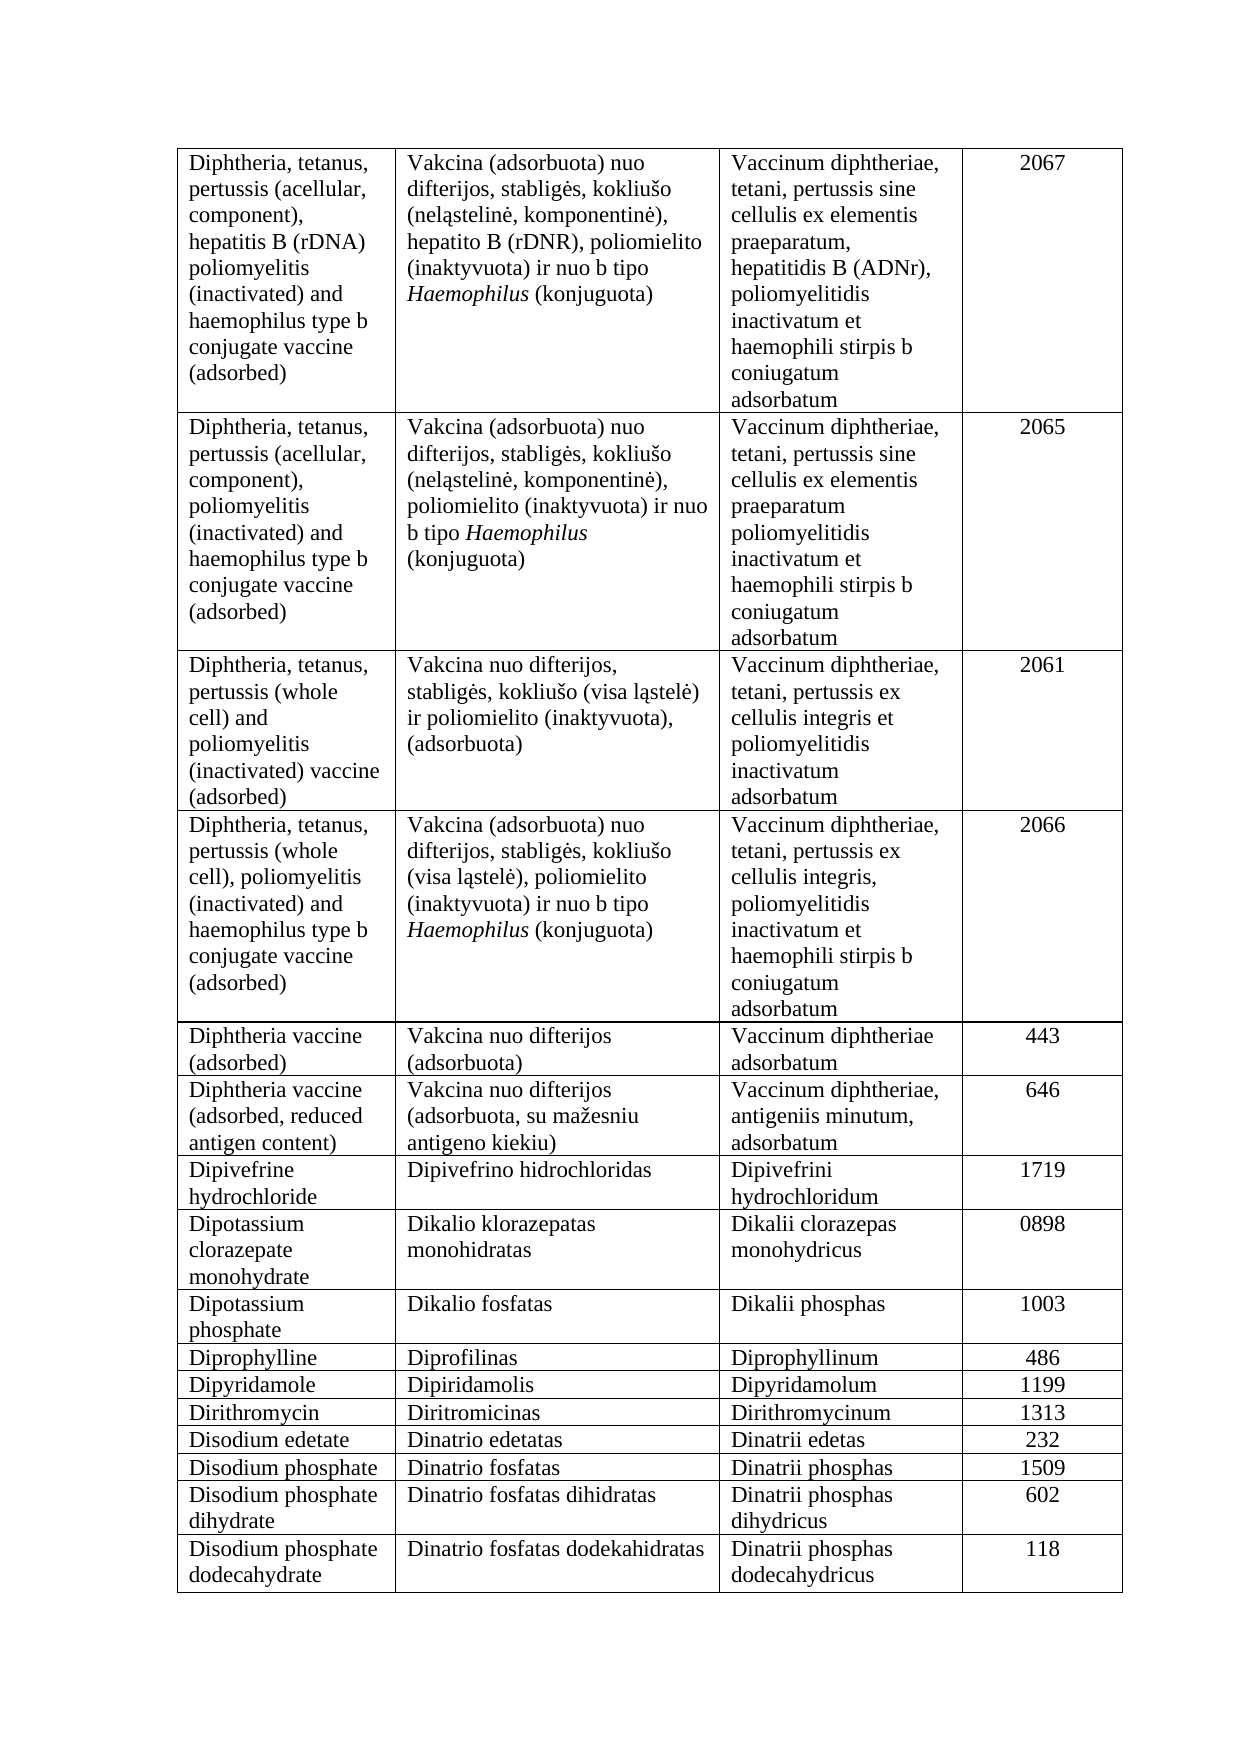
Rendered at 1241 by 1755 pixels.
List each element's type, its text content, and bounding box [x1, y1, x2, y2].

table_cell 2065 [963, 413, 1122, 650]
table_cell Vaccinum diphtheriae, antigeniis minutum, adsorbatum [720, 1076, 962, 1155]
table_cell Vakcina (adsorbuota) nuo difterijos, stabligės, kokliušo (neląstelinė, komponentinė), hepatito B (rDNR), poliomielito (inaktyvuota) ir nuo b tipo Haemophilus (konjuguota) [396, 149, 719, 412]
table_cell 2061 [963, 651, 1122, 809]
table_cell Vakcina nuo difterijos (adsorbuota, su mažesniu antigeno kiekiu) [396, 1076, 719, 1155]
table_cell 1719 [963, 1156, 1122, 1209]
table_cell Diprofilinas [396, 1344, 719, 1370]
table_cell 118 [963, 1535, 1122, 1592]
table_cell 602 [963, 1481, 1122, 1534]
table_cell Diphtheria vaccine (adsorbed) [178, 1023, 395, 1075]
table_cell Dipotassium phosphate [178, 1290, 395, 1343]
table_cell Diphtheria, tetanus, pertussis (acellular, component), hepatitis B (rDNA) poliomyelitis (inactivated) and haemophilus type b conjugate vaccine (adsorbed) [178, 149, 395, 412]
table_cell Dipivefrino hidrochloridas [396, 1156, 719, 1209]
table_cell Disodium phosphate dihydrate [178, 1481, 395, 1534]
table_cell Dipyridamolum [720, 1371, 962, 1398]
table_cell 2067 [963, 149, 1122, 412]
table_cell Vaccinum diphtheriae, tetani, pertussis ex cellulis integris et poliomyelitidis inactivatum adsorbatum [720, 651, 962, 809]
table_cell Vaccinum diphtheriae adsorbatum [720, 1023, 962, 1075]
table_cell 1313 [963, 1399, 1122, 1425]
table_cell Dikalio fosfatas [396, 1290, 719, 1343]
table_cell 486 [963, 1344, 1122, 1370]
table_cell 1199 [963, 1371, 1122, 1398]
table_cell Dinatrii edetas [720, 1426, 962, 1452]
table_cell 1509 [963, 1454, 1122, 1480]
table_cell 2066 [963, 811, 1122, 1021]
table_cell Vakcina (adsorbuota) nuo difterijos, stabligės, kokliušo (visa ląstelė), poliomielito (inaktyvuota) ir nuo b tipo Haemophilus (konjuguota) [396, 811, 719, 1021]
table_cell Dipivefrine hydrochloride [178, 1156, 395, 1209]
table_cell Disodium phosphate dodecahydrate [178, 1535, 395, 1592]
table_cell 646 [963, 1076, 1122, 1155]
table_cell Dirithromycinum [720, 1399, 962, 1425]
table_cell Dinatrii phosphas dihydricus [720, 1481, 962, 1534]
table_cell Dikalio klorazepatas monohidratas [396, 1210, 719, 1289]
table_cell Dinatrii phosphas [720, 1454, 962, 1480]
table_cell Dipotassium clorazepate monohydrate [178, 1210, 395, 1289]
table_cell 1003 [963, 1290, 1122, 1343]
table_cell Vaccinum diphtheriae, tetani, pertussis sine cellulis ex elementis praeparatum, hepatitidis B (ADNr), poliomyelitidis inactivatum et haemophili stirpis b coniugatum adsorbatum [720, 149, 962, 412]
table_cell 0898 [963, 1210, 1122, 1289]
table_cell Dikalii clorazepas monohydricus [720, 1210, 962, 1289]
table_cell Diphtheria, tetanus, pertussis (whole cell) and poliomyelitis (inactivated) vaccine (adsorbed) [178, 651, 395, 809]
table_cell Vaccinum diphtheriae, tetani, pertussis ex cellulis integris, poliomyelitidis inactivatum et haemophili stirpis b coniugatum adsorbatum [720, 811, 962, 1021]
table_cell Vakcina nuo difterijos, stabligės, kokliušo (visa ląstelė) ir poliomielito (inaktyvuota), (adsorbuota) [396, 651, 719, 809]
table_cell 443 [963, 1023, 1122, 1075]
table_cell Vaccinum diphtheriae, tetani, pertussis sine cellulis ex elementis praeparatum poliomyelitidis inactivatum et haemophili stirpis b coniugatum adsorbatum [720, 413, 962, 650]
table_cell Disodium edetate [178, 1426, 395, 1452]
table_cell Diphtheria vaccine (adsorbed, reduced antigen content) [178, 1076, 395, 1155]
table_cell Dinatrio fosfatas dihidratas [396, 1481, 719, 1534]
table_cell Disodium phosphate [178, 1454, 395, 1480]
table_cell 232 [963, 1426, 1122, 1452]
table_cell Diprophyllinum [720, 1344, 962, 1370]
table_cell Dipivefrini hydrochloridum [720, 1156, 962, 1209]
table_cell Vakcina nuo difterijos (adsorbuota) [396, 1023, 719, 1075]
table_cell Dinatrii phosphas dodecahydricus [720, 1535, 962, 1592]
table_cell Dinatrio fosfatas [396, 1454, 719, 1480]
table_cell Dikalii phosphas [720, 1290, 962, 1343]
table_cell Dirithromycin [178, 1399, 395, 1425]
table_cell Dipiridamolis [396, 1371, 719, 1398]
table_cell Dinatrio fosfatas dodekahidratas [396, 1535, 719, 1592]
table_cell Diprophylline [178, 1344, 395, 1370]
table_cell Diphtheria, tetanus, pertussis (acellular, component), poliomyelitis (inactivated) and haemophilus type b conjugate vaccine (adsorbed) [178, 413, 395, 650]
table_cell Diritromicinas [396, 1399, 719, 1425]
table_cell Dinatrio edetatas [396, 1426, 719, 1452]
table_cell Diphtheria, tetanus, pertussis (whole cell), poliomyelitis (inactivated) and haemophilus type b conjugate vaccine (adsorbed) [178, 811, 395, 1021]
table_cell Vakcina (adsorbuota) nuo difterijos, stabligės, kokliušo (neląstelinė, komponentinė), poliomielito (inaktyvuota) ir nuo b tipo Haemophilus (konjuguota) [396, 413, 719, 650]
table_cell Dipyridamole [178, 1371, 395, 1398]
